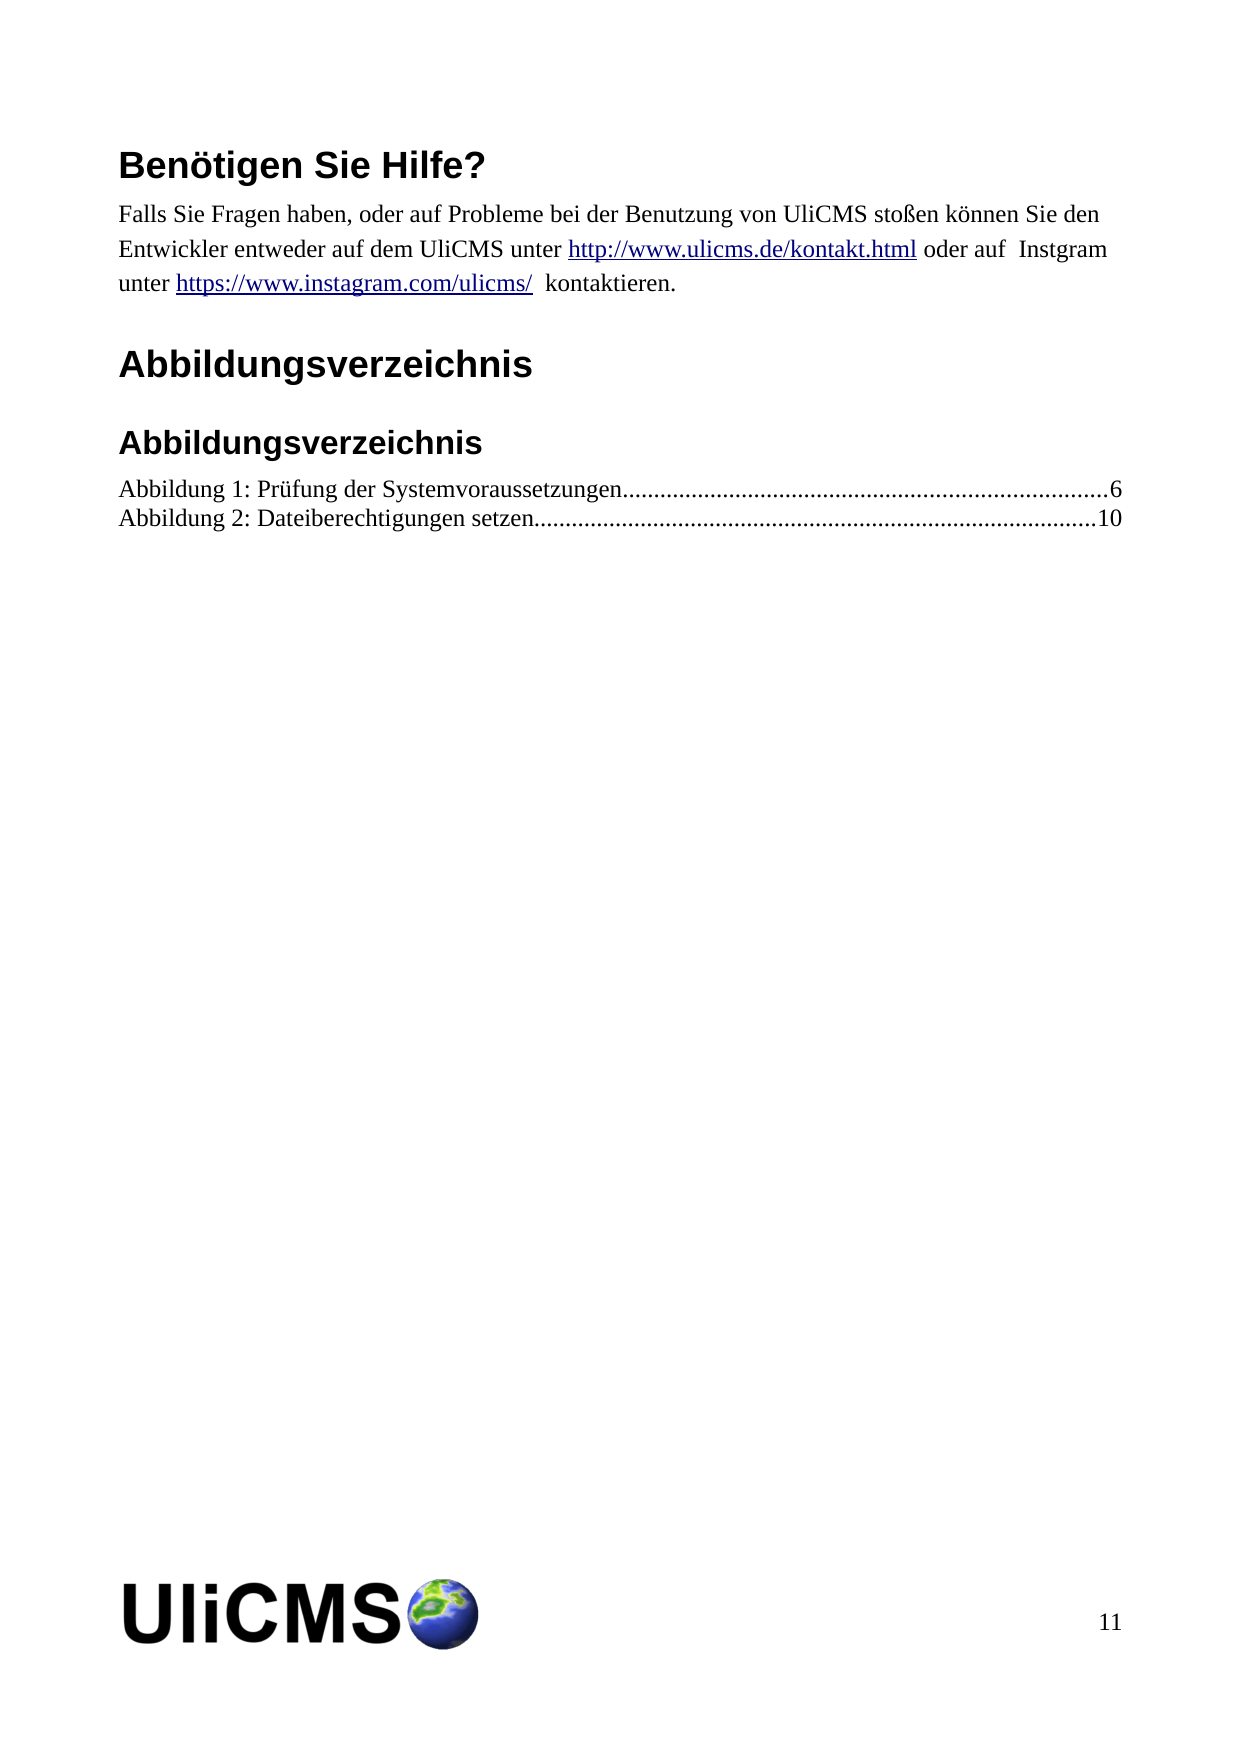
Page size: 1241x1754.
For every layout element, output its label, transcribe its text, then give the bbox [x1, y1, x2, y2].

subtitle Benötigen Sie Hilfe? [118, 143, 1122, 187]
subtitle Abbildungsverzeichnis [118, 423, 1122, 462]
text Abbildung 2: Dateiberechtigungen setzen 10 [118, 503, 1122, 532]
picture [118, 1578, 479, 1652]
subtitle Abbildungsverzeichnis [118, 342, 1122, 386]
text Falls Sie Fragen haben, oder auf Probleme bei der Benutzung von UliCMS stoßen können Sie den Entwickler entweder auf dem UliCMS unter http://www.ulicms.de/kontakt.html oder auf Instgram unter https://www.instagram.com/ulicms/ kontaktieren. [118, 199, 1122, 297]
text Abbildung 1: Prüfung der Systemvoraussetzungen 6 [118, 474, 1122, 503]
